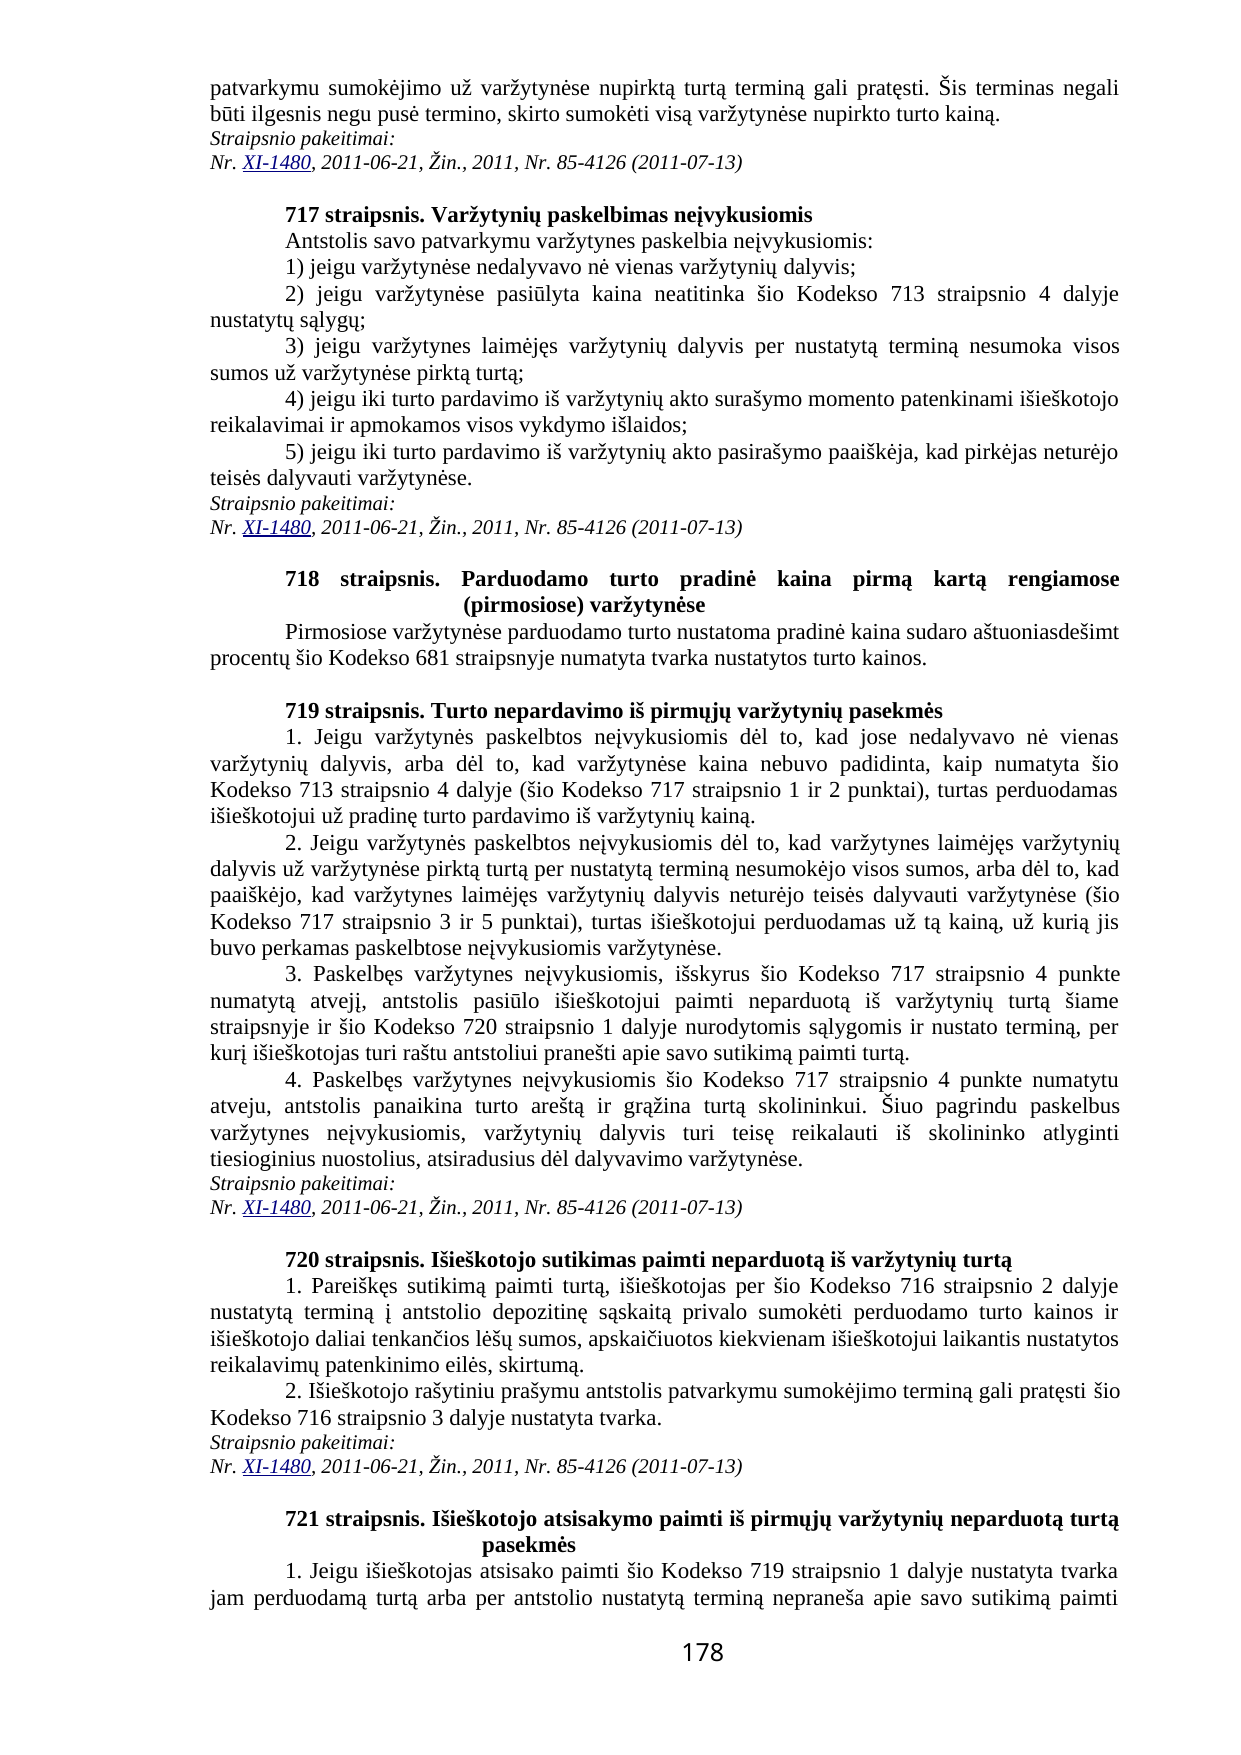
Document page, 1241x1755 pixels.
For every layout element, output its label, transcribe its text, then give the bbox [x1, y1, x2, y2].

text Nr. XI-1480, 2011-06-21, Žin., 2011, Nr. 85-4126 (2011-07-13) [210, 150, 1120, 174]
text Pirmosiose varžytynėse parduodamo turto nustatoma pradinė kaina sudaro aštuoniasdešimt procentų šio Kodekso 681 straipsnyje numatyta tvarka nustatytos turto kainos. [210, 618, 1120, 671]
text Straipsnio pakeitimai: [210, 1171, 1120, 1195]
text 719 straipsnis. Turto nepardavimo iš pirmųjų varžytynių pasekmės [210, 697, 1120, 723]
text 1. Jeigu išieškotojas atsisako paimti šio Kodekso 719 straipsnio 1 dalyje nustatyta tvarka jam perduodamą turtą arba per antstolio nustatytą terminą nepraneša apie savo sutikimą paimti [210, 1557, 1120, 1610]
text 1. Jeigu varžytynės paskelbtos neįvykusiomis dėl to, kad jose nedalyvavo nė vienas varžytynių dalyvis, arba dėl to, kad varžytynėse kaina nebuvo padidinta, kaip numatyta šio Kodekso 713 straipsnio 4 dalyje (šio Kodekso 717 straipsnio 1 ir 2 punktai), turtas perduodamas išieškotojui už pradinę turto pardavimo iš varžytynių kainą. [210, 723, 1120, 829]
text Nr. XI-1480, 2011-06-21, Žin., 2011, Nr. 85-4126 (2011-07-13) [210, 1195, 1120, 1219]
text 5) jeigu iki turto pardavimo iš varžytynių akto pasirašymo paaiškėja, kad pirkėjas neturėjo teisės dalyvauti varžytynėse. [210, 438, 1120, 491]
text 717 straipsnis. Varžytynių paskelbimas neįvykusiomis [210, 201, 1120, 227]
text 2. Jeigu varžytynės paskelbtos neįvykusiomis dėl to, kad varžytynes laimėjęs varžytynių dalyvis už varžytynėse pirktą turtą per nustatytą terminą nesumokėjo visos sumos, arba dėl to, kad paaiškėjo, kad varžytynes laimėjęs varžytynių dalyvis neturėjo teisės dalyvauti varžytynėse (šio Kodekso 717 straipsnio 3 ir 5 punktai), turtas išieškotojui perduodamas už tą kainą, už kurią jis buvo perkamas paskelbtose neįvykusiomis varžytynėse. [210, 829, 1120, 960]
text 3. Paskelbęs varžytynes neįvykusiomis, išskyrus šio Kodekso 717 straipsnio 4 punkte numatytą atvejį, antstolis pasiūlo išieškotojui paimti neparduotą iš varžytynių turtą šiame straipsnyje ir šio Kodekso 720 straipsnio 1 dalyje nurodytomis sąlygomis ir nustato terminą, per kurį išieškotojas turi raštu antstoliui pranešti apie savo sutikimą paimti turtą. [210, 960, 1120, 1066]
text 718 straipsnis. Parduodamo turto pradinė kaina pirmą kartą rengiamose (pirmosiose) varžytynėse [285, 565, 1120, 618]
text Nr. XI-1480, 2011-06-21, Žin., 2011, Nr. 85-4126 (2011-07-13) [210, 515, 1120, 539]
text Straipsnio pakeitimai: [210, 1430, 1120, 1454]
text Straipsnio pakeitimai: [210, 126, 1120, 150]
text 3) jeigu varžytynes laimėjęs varžytynių dalyvis per nustatytą terminą nesumoka visos sumos už varžytynėse pirktą turtą; [210, 332, 1120, 385]
text 721 straipsnis. Išieškotojo atsisakymo paimti iš pirmųjų varžytynių neparduotą turtą pasekmės [285, 1505, 1120, 1557]
text Nr. XI-1480, 2011-06-21, Žin., 2011, Nr. 85-4126 (2011-07-13) [210, 1454, 1120, 1478]
text 2. Išieškotojo rašytiniu prašymu antstolis patvarkymu sumokėjimo terminą gali pratęsti šio Kodekso 716 straipsnio 3 dalyje nustatyta tvarka. [210, 1377, 1120, 1430]
text 720 straipsnis. Išieškotojo sutikimas paimti neparduotą iš varžytynių turtą [210, 1246, 1120, 1272]
text 4. Paskelbęs varžytynes neįvykusiomis šio Kodekso 717 straipsnio 4 punkte numatytu atveju, antstolis panaikina turto areštą ir grąžina turtą skolininkui. Šiuo pagrindu paskelbus varžytynes neįvykusiomis, varžytynių dalyvis turi teisę reikalauti iš skolininko atlyginti tiesioginius nuostolius, atsiradusius dėl dalyvavimo varžytynėse. [210, 1066, 1120, 1171]
text Antstolis savo patvarkymu varžytynes paskelbia neįvykusiomis: [210, 227, 1120, 253]
text Straipsnio pakeitimai: [210, 491, 1120, 515]
text patvarkymu sumokėjimo už varžytynėse nupirktą turtą terminą gali pratęsti. Šis terminas negali būti ilgesnis negu pusė termino, skirto sumokėti visą varžytynėse nupirkto turto kainą. [210, 73, 1120, 126]
text 2) jeigu varžytynėse pasiūlyta kaina neatitinka šio Kodekso 713 straipsnio 4 dalyje nustatytų sąlygų; [210, 280, 1120, 332]
text 4) jeigu iki turto pardavimo iš varžytynių akto surašymo momento patenkinami išieškotojo reikalavimai ir apmokamos visos vykdymo išlaidos; [210, 385, 1120, 438]
text 1. Pareiškęs sutikimą paimti turtą, išieškotojas per šio Kodekso 716 straipsnio 2 dalyje nustatytą terminą į antstolio depozitinę sąskaitą privalo sumokėti perduodamo turto kainos ir išieškotojo daliai tenkančios lėšų sumos, apskaičiuotos kiekvienam išieškotojui laikantis nustatytos reikalavimų patenkinimo eilės, skirtumą. [210, 1272, 1120, 1377]
text 1) jeigu varžytynėse nedalyvavo nė vienas varžytynių dalyvis; [210, 253, 1120, 280]
